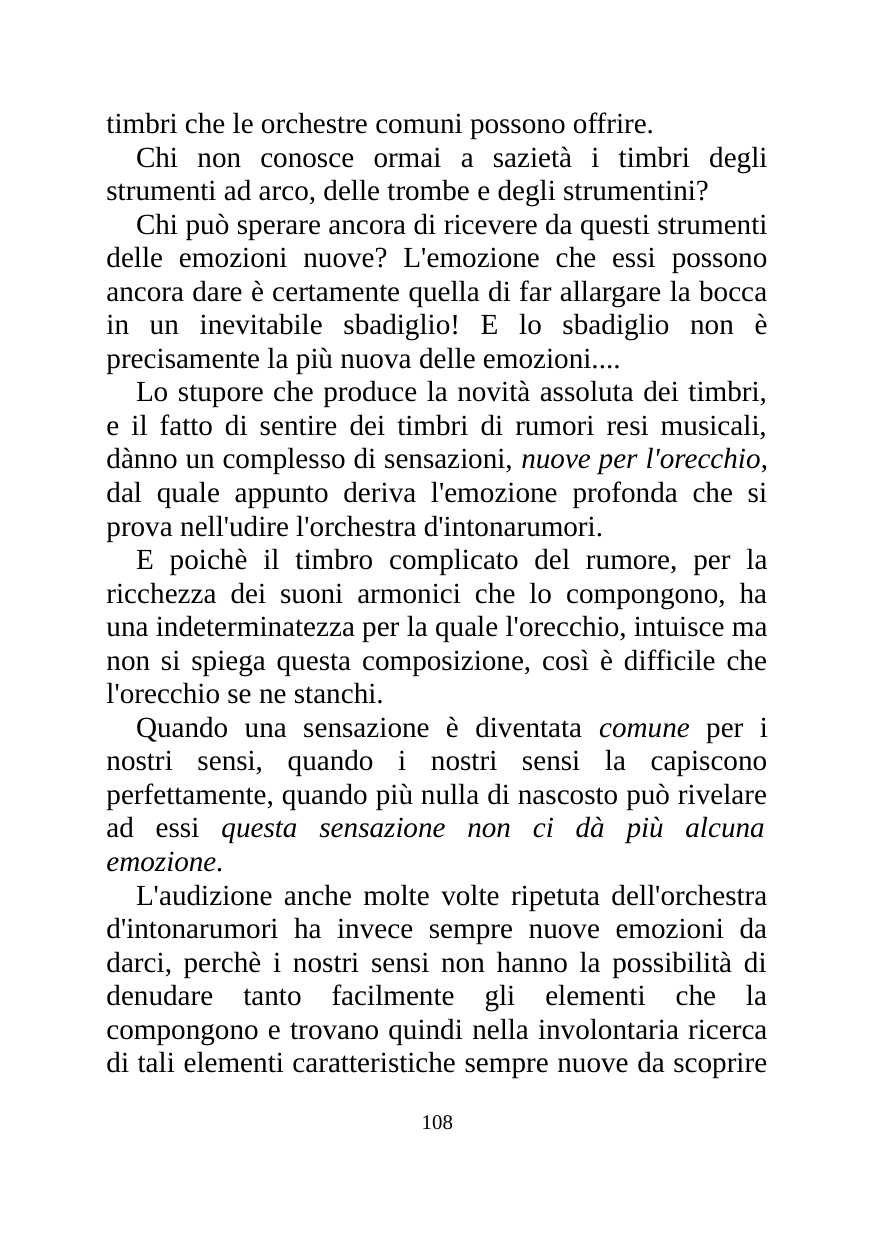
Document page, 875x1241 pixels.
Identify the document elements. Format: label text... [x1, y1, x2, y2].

text Lo stupore che produce la novità assoluta dei timbri, e il fatto di sentire dei timbri di rumori resi musicali, dànno un complesso di sensazioni, nuove per l'orecchio, dal quale appunto deriva l'emozione profonda che si prova nell'udire l'orchestra d'intonarumori. [106, 374, 768, 542]
text Chi può sperare ancora di ricevere da questi strumenti delle emozioni nuove? L'emozione che essi possono ancora dare è certamente quella di far allargare la bocca in un inevitabile sbadiglio! E lo sbadiglio non è precisamente la più nuova delle emozioni.... [106, 207, 768, 374]
text timbri che le orchestre comuni possono offrire. [106, 106, 768, 140]
text L'audizione anche molte volte ripetuta dell'orchestra d'intonarumori ha invece sempre nuove emozioni da darci, perchè i nostri sensi non hanno la possibilità di denudare tanto facilmente gli elementi che la compongono e trovano quindi nella involontaria ricerca di tali elementi caratteristiche sempre nuove da scoprire [106, 878, 768, 1079]
text Quando una sensazione è diventata comune per i nostri sensi, quando i nostri sensi la capiscono perfettamente, quando più nulla di nascosto può rivelare ad essi questa sensazione non ci dà più alcuna emozione. [106, 710, 768, 878]
text E poichè il timbro complicato del rumore, per la ricchezza dei suoni armonici che lo compongono, ha una indeterminatezza per la quale l'orecchio, intuisce ma non si spiega questa composizione, così è difficile che l'orecchio se ne stanchi. [106, 542, 768, 710]
text Chi non conosce ormai a sazietà i timbri degli strumenti ad arco, delle trombe e degli strumentini? [106, 140, 768, 207]
